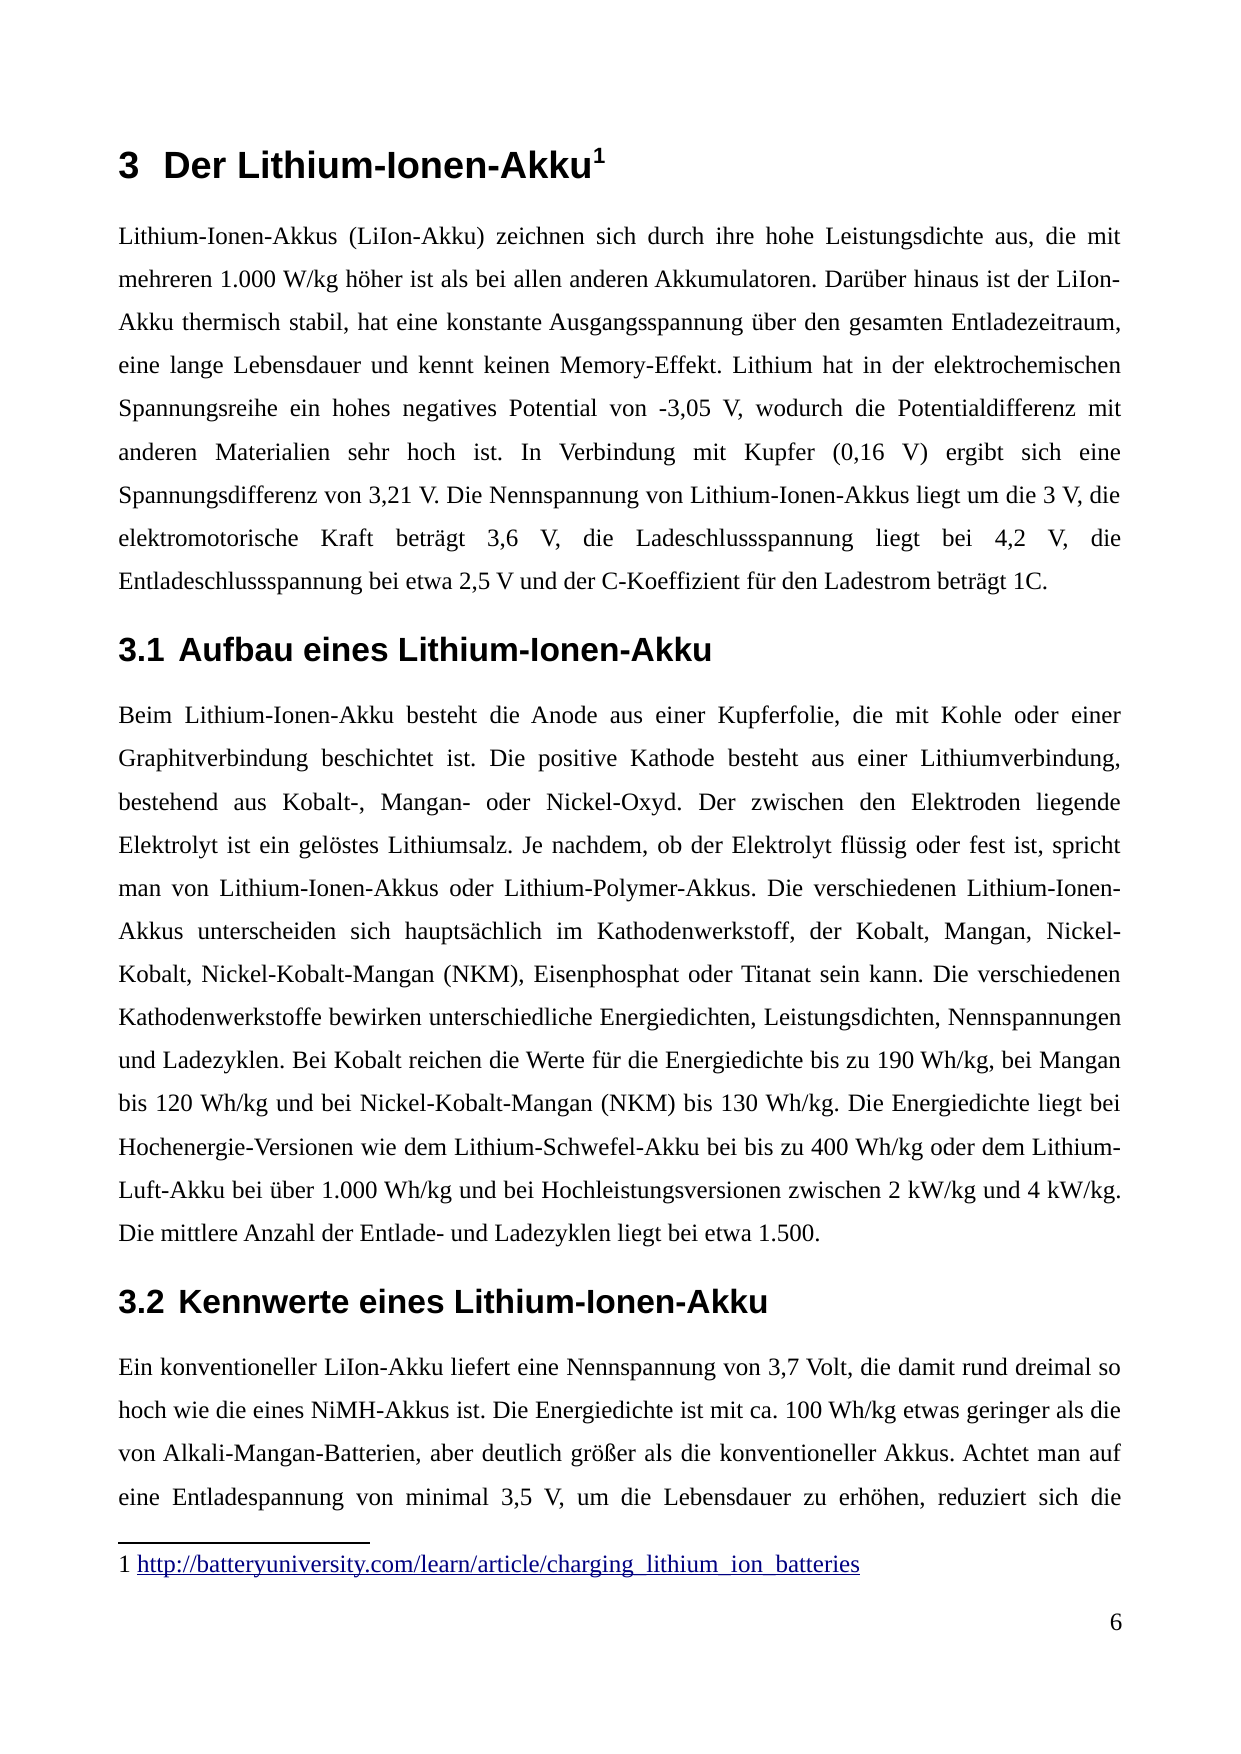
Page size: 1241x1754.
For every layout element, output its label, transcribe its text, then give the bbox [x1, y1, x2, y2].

text http://batteryuniversity.com/learn/article/charging_lithium_ion_batteries [118, 1549, 1122, 1578]
subtitle Kennwerte eines Lithium-Ionen-Akku [118, 1282, 1122, 1321]
text Lithium-Ionen-Akkus (LiIon-Akku) zeichnen sich durch ihre hohe Leistungsdichte aus, die mit mehreren 1.000 W/kg höher ist als bei allen anderen Akkumulatoren. Darüber hinaus ist der LiIon-Akku thermisch stabil, hat eine konstante Ausgangsspannung über den gesamten Entladezeitraum, eine lange Lebensdauer und kennt keinen Memory-Effekt. Lithium hat in der elektrochemischen Spannungsreihe ein hohes negatives Potential von -3,05 V, wodurch die Potentialdifferenz mit anderen Materialien sehr hoch ist. In Verbindung mit Kupfer (0,16 V) ergibt sich eine Spannungsdifferenz von 3,21 V. Die Nennspannung von Lithium-Ionen-Akkus liegt um die 3 V, die elektromotorische Kraft beträgt 3,6 V, die Ladeschlussspannung liegt bei 4,2 V, die Entladeschlussspannung bei etwa 2,5 V und der C-Koeffizient für den Ladestrom beträgt 1C. [118, 221, 1122, 595]
subtitle Aufbau eines Lithium-Ionen-Akku [118, 630, 1122, 669]
subtitle Der Lithium-Ionen-Akku [118, 143, 1122, 187]
text Ein konventioneller LiIon-Akku liefert eine Nennspannung von 3,7 Volt, die damit rund dreimal so hoch wie die eines NiMH-Akkus ist. Die Energiedichte ist mit ca. 100 Wh/kg etwas geringer als die von Alkali-Mangan-Batterien, aber deutlich größer als die konventioneller Akkus. Achtet man auf eine Entladespannung von minimal 3,5 V, um die Lebensdauer zu erhöhen, reduziert sich die [118, 1352, 1122, 1510]
text Beim Lithium-Ionen-Akku besteht die Anode aus einer Kupferfolie, die mit Kohle oder einer Graphitverbindung beschichtet ist. Die positive Kathode besteht aus einer Lithiumverbindung, bestehend aus Kobalt-, Mangan- oder Nickel-Oxyd. Der zwischen den Elektroden liegende Elektrolyt ist ein gelöstes Lithiumsalz. Je nachdem, ob der Elektrolyt flüssig oder fest ist, spricht man von Lithium-Ionen-Akkus oder Lithium-Polymer-Akkus. Die verschiedenen Lithium-Ionen-Akkus unterscheiden sich hauptsächlich im Kathodenwerkstoff, der Kobalt, Mangan, Nickel-Kobalt, Nickel-Kobalt-Mangan (NKM), Eisenphosphat oder Titanat sein kann. Die verschiedenen Kathodenwerkstoffe bewirken unterschiedliche Energiedichten, Leistungsdichten, Nennspannungen und Ladezyklen. Bei Kobalt reichen die Werte für die Energiedichte bis zu 190 Wh/kg, bei Mangan bis 120 Wh/kg und bei Nickel-Kobalt-Mangan (NKM) bis 130 Wh/kg. Die Energiedichte liegt bei Hochenergie-Versionen wie dem Lithium-Schwefel-Akku bei bis zu 400 Wh/kg oder dem Lithium-Luft-Akku bei über 1.000 Wh/kg und bei Hochleistungsversionen zwischen 2 kW/kg und 4 kW/kg. Die mittlere Anzahl der Entlade- und Ladezyklen liegt bei etwa 1.500. [118, 700, 1122, 1247]
